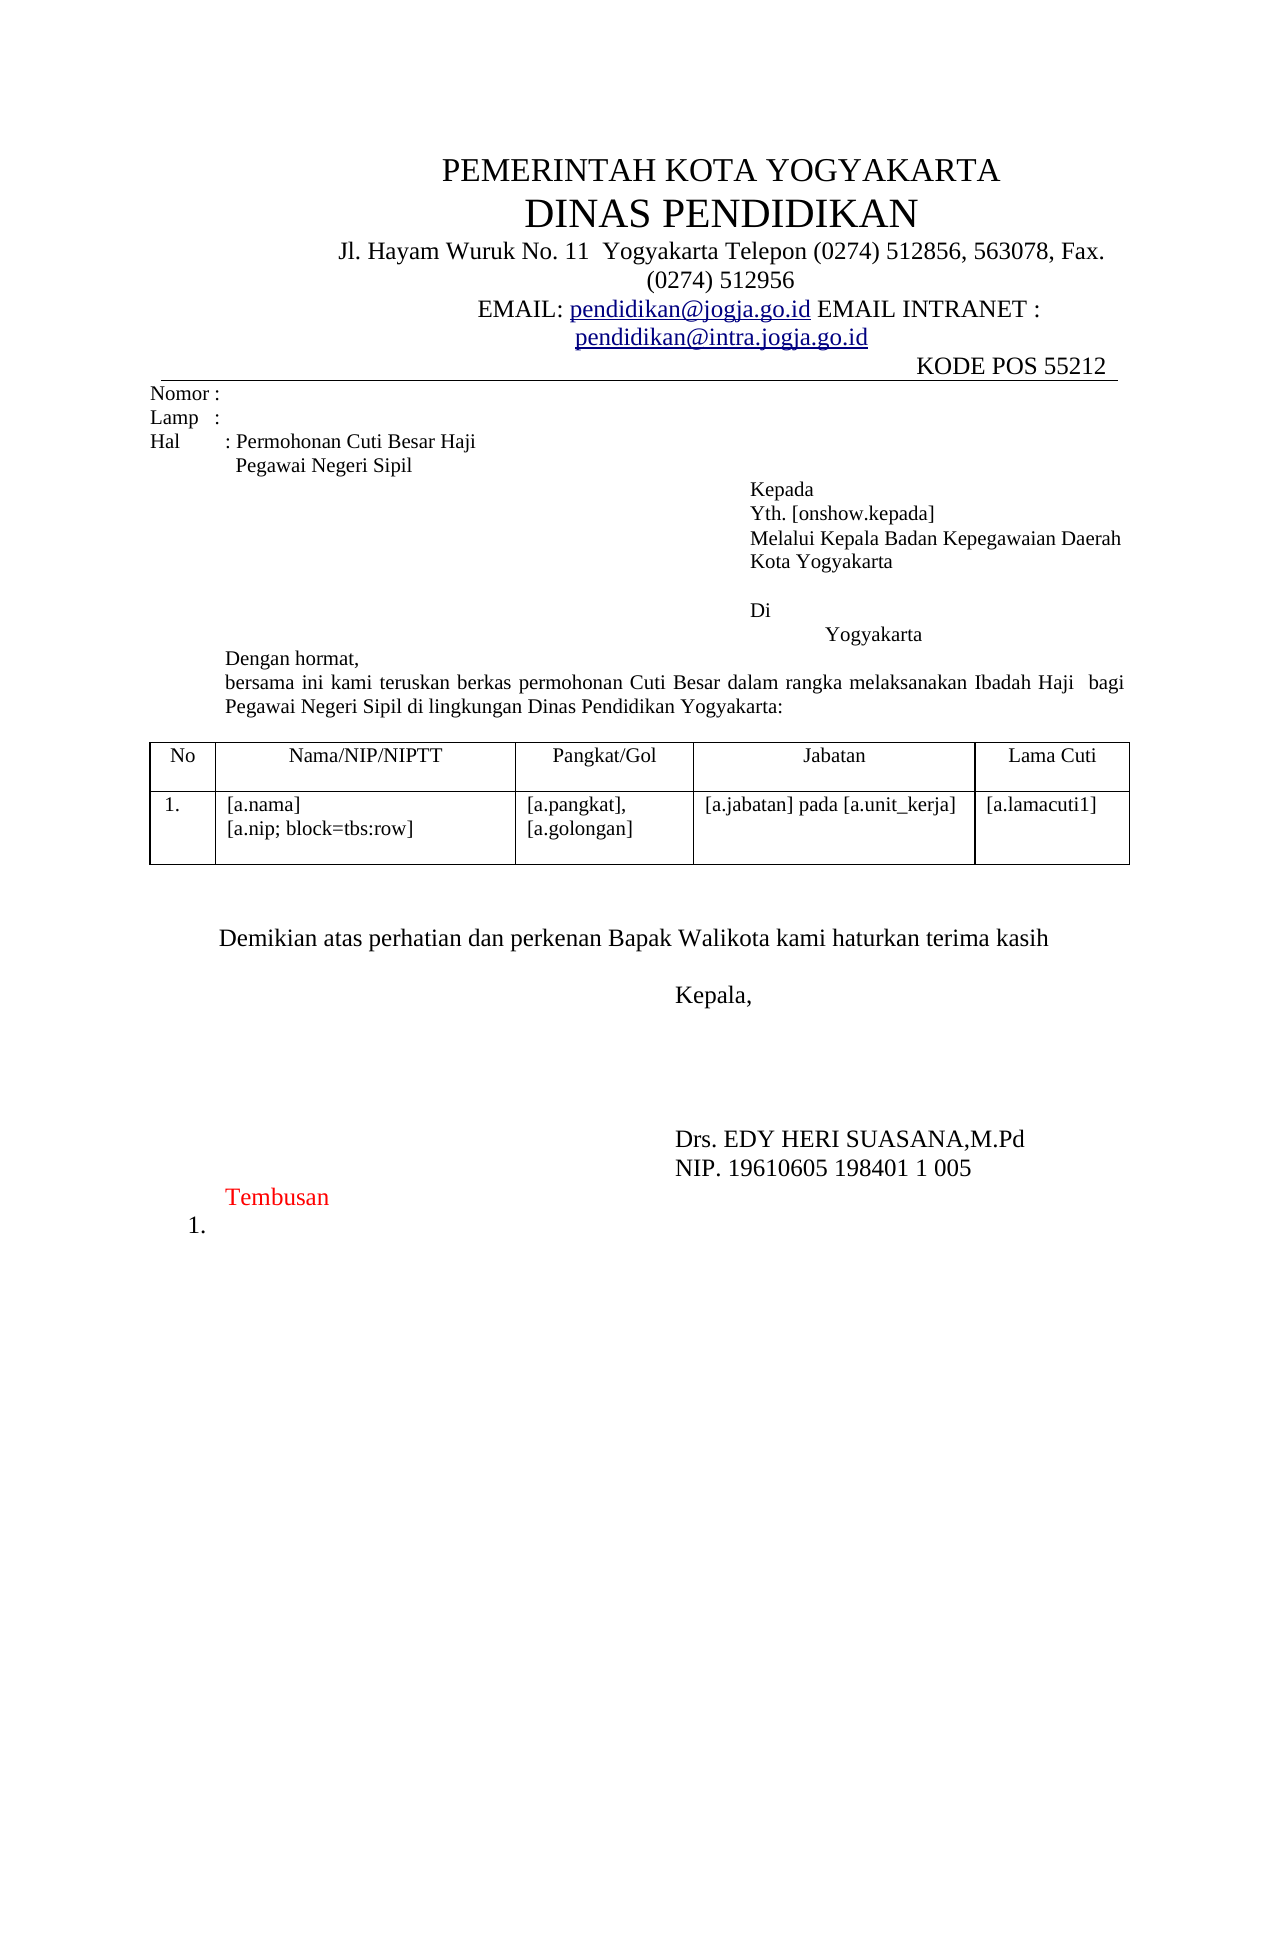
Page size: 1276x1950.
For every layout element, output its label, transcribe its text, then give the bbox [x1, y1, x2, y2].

table_header Lama Cuti [976, 743, 1129, 791]
text Kota Yogyakarta [150, 549, 1125, 573]
text Yogyakarta [150, 622, 1125, 646]
text Tembusan [150, 1182, 1125, 1210]
table_header No [151, 743, 215, 791]
table_cell [a.pangkat], [a.golongan] [516, 792, 693, 864]
table_cell [151, 792, 215, 864]
text Yth. [onshow.kepada] [150, 501, 1125, 525]
text NIP. 19610605 198401 1 005 [150, 1153, 1125, 1182]
table_cell [a.jabatan] pada [a.unit_kerja] [694, 792, 974, 864]
table_header PEMERINTAH KOTA YOGYAKARTA DINAS PENDIDIKAN Jl. Hayam Wuruk No. 11 Yogyakarta Telepon (0274) 512856, 563078, Fax. (0274) 512956 EMAIL: pendidikan@jogja.go.id EMAIL INTRANET : pendidikan@intra.jogja.go.id KODE POS 55212 [325, 150, 1117, 380]
text Demikian atas perhatian dan perkenan Bapak Walikota kami haturkan terima kasih [150, 923, 1125, 952]
text Hal : Permohonan Cuti Besar Haji [150, 429, 1125, 453]
text bersama ini kami teruskan berkas permohonan Cuti Besar dalam rangka melaksanakan Ibadah Haji bagi Pegawai Negeri Sipil di lingkungan Dinas Pendidikan Yogyakarta: [225, 670, 1125, 718]
text Dengan hormat, [150, 646, 1125, 670]
table_header [161, 150, 325, 380]
table_header Nama/NIP/NIPTT [216, 743, 515, 791]
text Nomor : [150, 381, 1125, 405]
table_cell [a.nama] [a.nip; block=tbs:row] [216, 792, 515, 864]
text Di [675, 598, 1125, 622]
table_header Jabatan [694, 743, 974, 791]
table_header Pangkat/Gol [516, 743, 693, 791]
text Lamp : [150, 405, 1125, 429]
text Melalui Kepala Badan Kepegawaian Daerah [750, 525, 1125, 549]
text Pegawai Negeri Sipil Kepada [150, 453, 1125, 501]
text Kepala, [150, 980, 1125, 1009]
text Drs. EDY HERI SUASANA,M.Pd [150, 1124, 1125, 1153]
table_cell [a.lamacuti1] [976, 792, 1129, 864]
